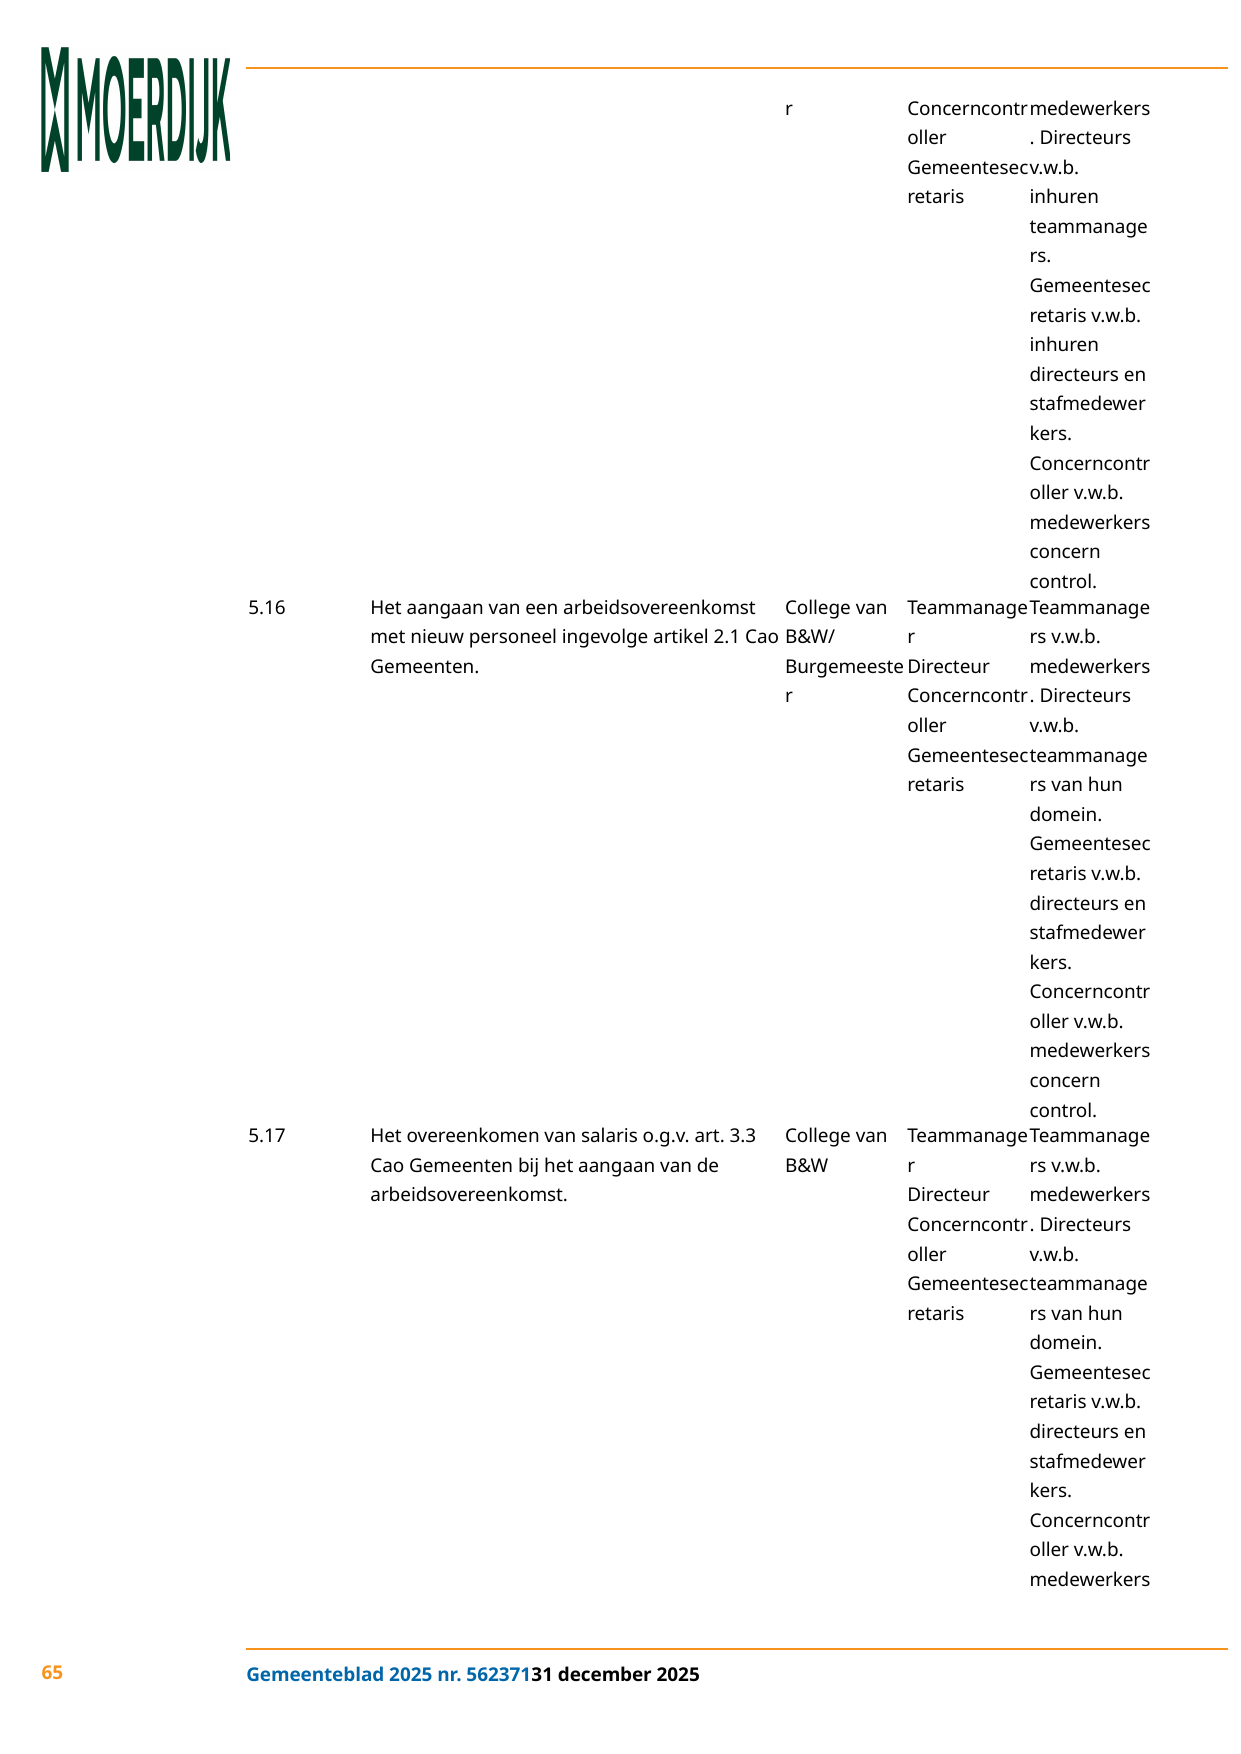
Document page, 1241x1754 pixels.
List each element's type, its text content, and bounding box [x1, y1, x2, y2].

table_cell Teammanager Directeur Concerncontroller Gemeentesecretaris [907, 594, 1029, 1122]
table_cell medewerkers. Directeurs v.w.b. inhuren teammanagers. Gemeentesecretaris v.w.b. inhuren directeurs en stafmedewerkers. Concerncontroller v.w.b. medewerkers concern control. [1029, 95, 1152, 594]
table_cell Het overeenkomen van salaris o.g.v. art. 3.3 Cao Gemeenten bij het aangaan van de arbeidsovereenkomst. [370, 1123, 785, 1592]
table_cell Teammanager Directeur Concerncontroller Gemeentesecretaris [907, 1123, 1029, 1592]
table_cell College van B&W [785, 1123, 907, 1592]
table_cell 5.16 [248, 594, 370, 1122]
table_cell [370, 95, 785, 594]
table_cell [248, 95, 370, 594]
table_cell Teammanagers v.w.b. medewerkers. Directeurs v.w.b. teammanagers van hun domein. Gemeentesecretaris v.w.b. directeurs en stafmedewerkers. Concerncontroller v.w.b. medewerkers concern control. [1029, 594, 1152, 1122]
table_cell Het aangaan van een arbeidsovereenkomst met nieuw personeel ingevolge artikel 2.1 Cao Gemeenten. [370, 594, 785, 1122]
table_cell r [785, 95, 907, 594]
table_cell College van B&W/ Burgemeester [785, 594, 907, 1122]
table_cell Concerncontroller Gemeentesecretaris [907, 95, 1029, 594]
picture [41, 47, 231, 172]
table_cell Teammanagers v.w.b. medewerkers. Directeurs v.w.b. teammanagers van hun domein. Gemeentesecretaris v.w.b. directeurs en stafmedewerkers. Concerncontroller v.w.b. medewerkers [1029, 1123, 1152, 1592]
table_cell 5.17 [248, 1123, 370, 1592]
